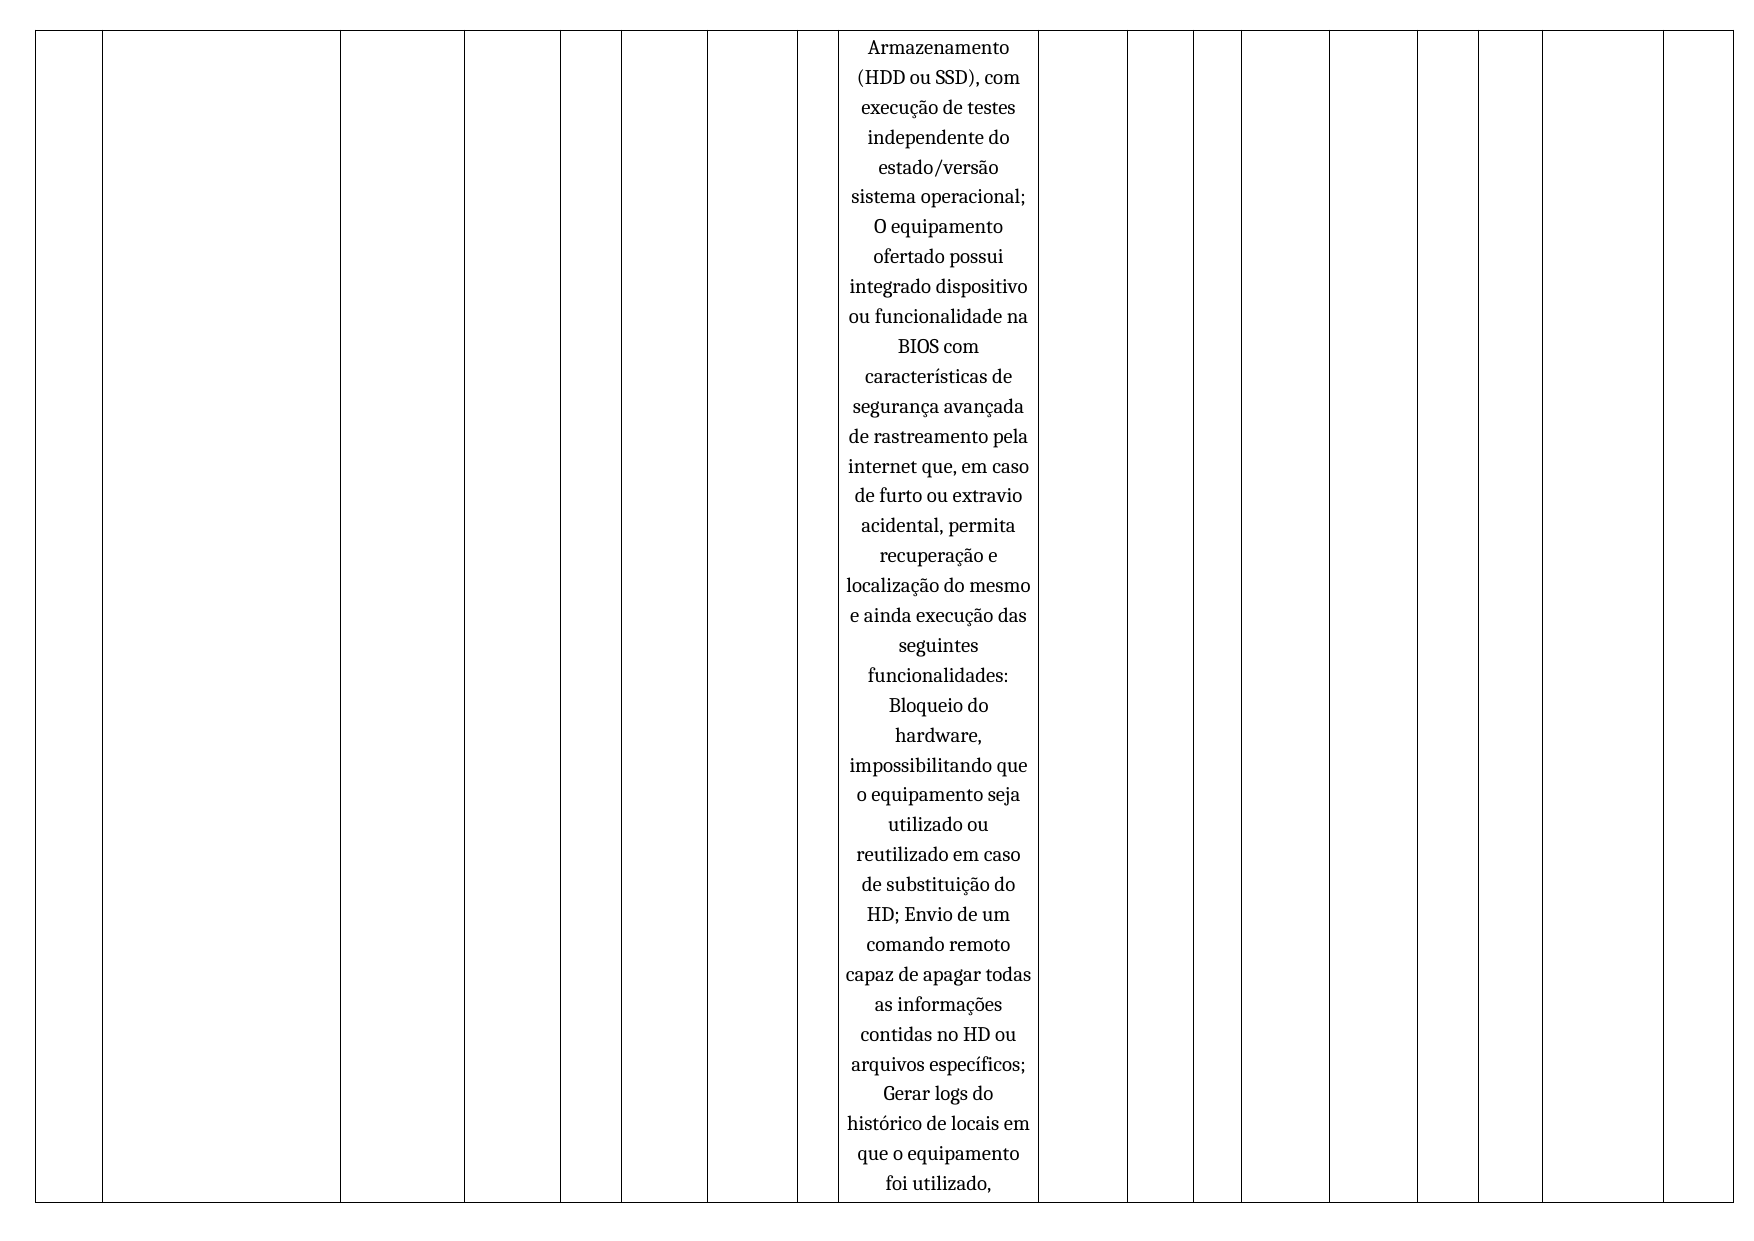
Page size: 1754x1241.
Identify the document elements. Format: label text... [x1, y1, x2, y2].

table_cell [561, 31, 621, 1201]
table_cell [622, 31, 707, 1201]
table_cell [798, 31, 838, 1201]
table_cell [1479, 31, 1542, 1201]
table_cell [465, 31, 560, 1201]
table_cell [1039, 31, 1127, 1201]
table_cell [1242, 31, 1329, 1201]
table_cell [1543, 31, 1663, 1201]
table_cell [1330, 31, 1417, 1201]
table_cell [708, 31, 797, 1201]
table_cell [1664, 31, 1733, 1201]
table_cell [36, 31, 102, 1201]
table_cell Armazenamento (HDD ou SSD), com execução de testes independente do estado/versão sistema operacional; O equipamento ofertado possui integrado dispositivo ou funcionalidade na BIOS com características de segurança avançada de rastreamento pela internet que, em caso de furto ou extravio acidental, permita recuperação e localização do mesmo e ainda execução das seguintes funcionalidades: Bloqueio do hardware, impossibilitando que o equipamento seja utilizado ou reutilizado em caso de substituição do HD; Envio de um comando remoto capaz de apagar todas as informações contidas no HD ou arquivos específicos; Gerar logs do histórico de locais em que o equipamento foi utilizado, [839, 31, 1038, 1201]
table_cell [341, 31, 464, 1201]
table_cell [103, 31, 340, 1201]
table_cell [1194, 31, 1241, 1201]
table_cell [1418, 31, 1478, 1201]
table_cell [1128, 31, 1193, 1201]
